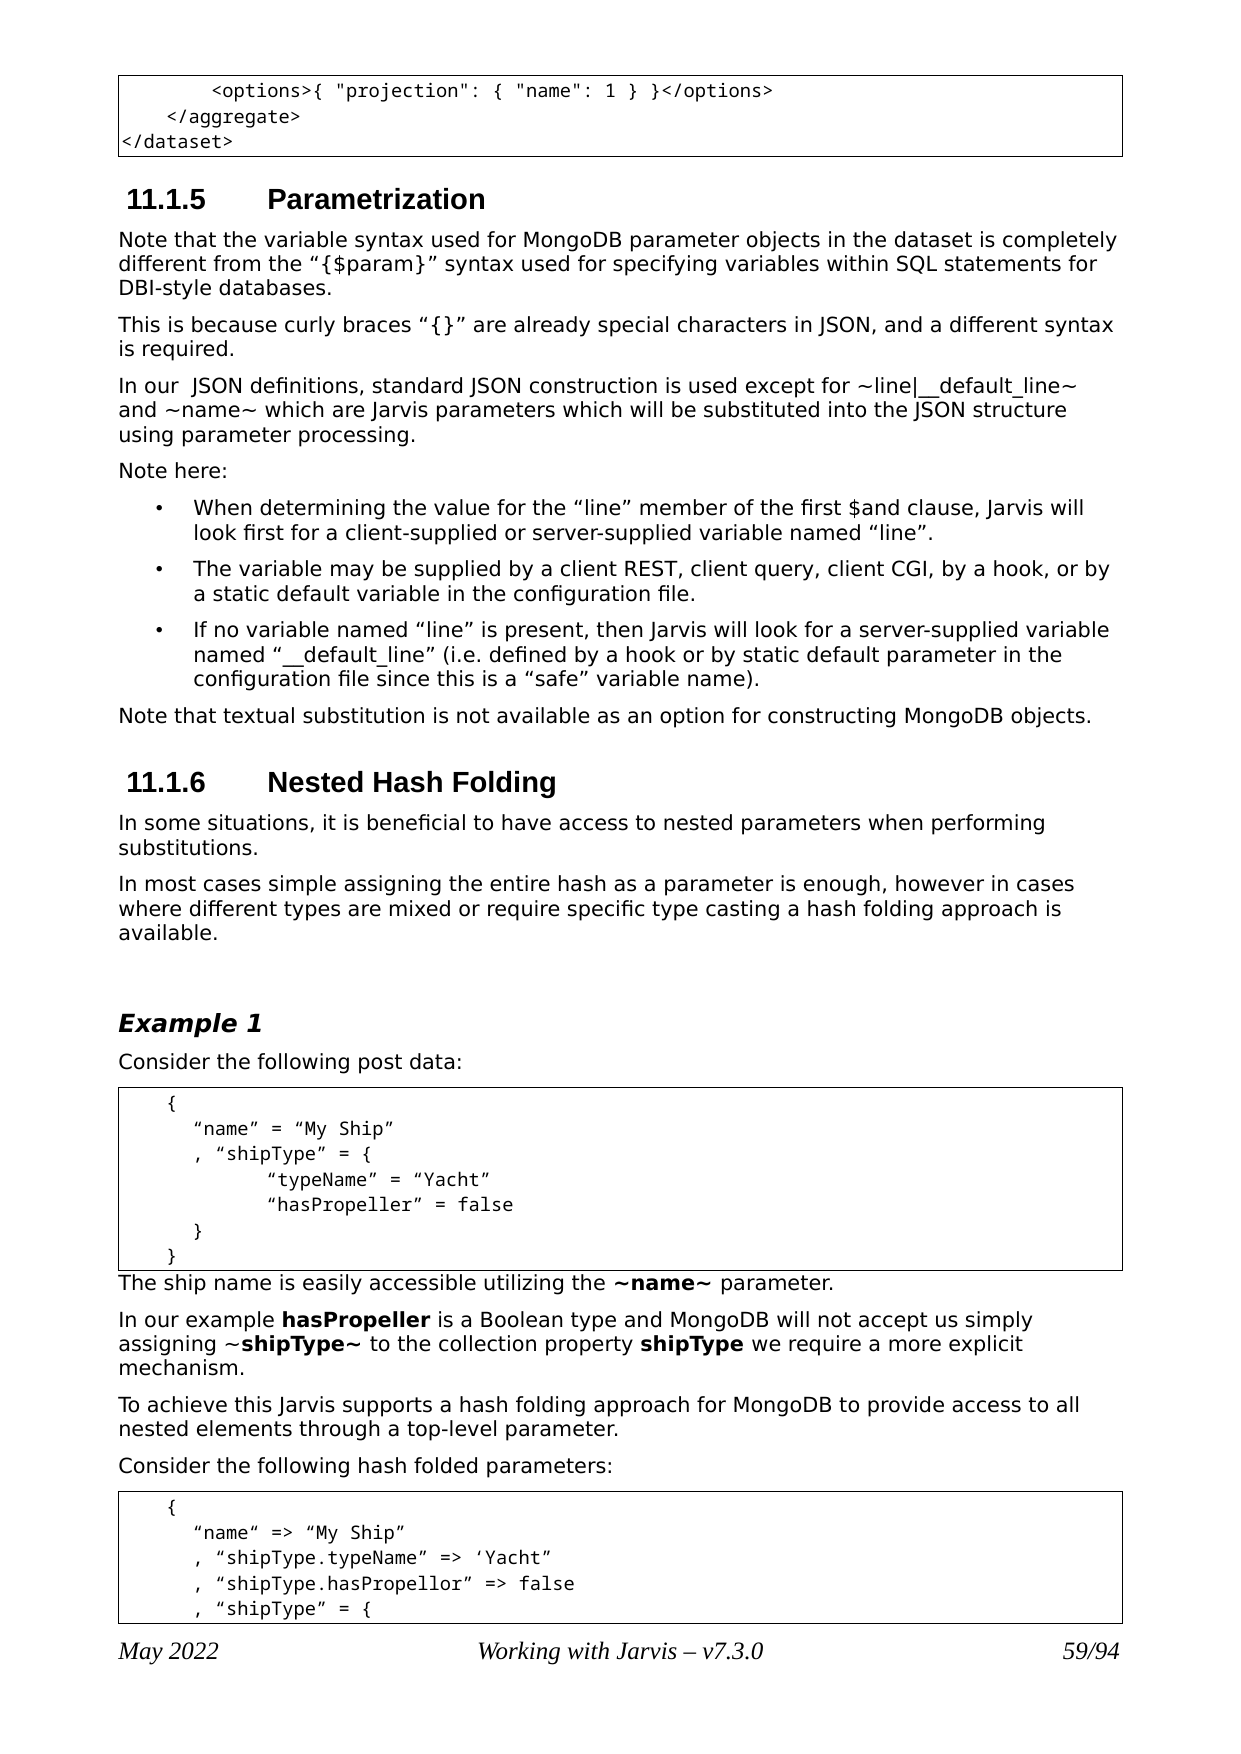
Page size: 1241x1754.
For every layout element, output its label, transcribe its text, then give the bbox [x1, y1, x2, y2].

text Note that the variable syntax used for MongoDB parameter objects in the dataset is completely different from the “{$param}” syntax used for specifying variables within SQL statements for DBI-style databases. [118, 228, 1122, 301]
text { [119, 1492, 1122, 1516]
text , “shipType.typeName” => ‘Yacht” [119, 1542, 1122, 1567]
list If no variable named “line” is present, then Jarvis will look for a server-supplied variable named “__default_line” (i.e. defined by a hook or by static default parameter in the configuration file since this is a “safe” variable name). [156, 618, 1122, 691]
text In some situations, it is beneficial to have access to nested parameters when performing substitutions. [118, 811, 1122, 860]
text , “shipType.hasPropellor” => false [119, 1567, 1122, 1593]
text , “shipType” = { [119, 1593, 1122, 1623]
text Consider the following hash folded parameters: [118, 1454, 1122, 1478]
text </aggregate> [119, 101, 1122, 126]
text The ship name is easily accessible utilizing the ~name~ parameter. [118, 1271, 1122, 1295]
text , “shipType” = { [119, 1138, 1122, 1164]
text { [119, 1088, 1122, 1113]
subtitle Example 1 [118, 1009, 1122, 1038]
text In most cases simple assigning the entire hash as a parameter is enough, however in cases where different types are mixed or require specific type casting a hash folding approach is available. [118, 872, 1122, 945]
text Note that textual substitution is not available as an option for constructing MongoDB objects. [118, 704, 1122, 728]
text Note here: [118, 459, 1122, 484]
list The variable may be supplied by a client REST, client query, client CGI, by a hook, or by a static default variable in the configuration file. [156, 557, 1122, 606]
text } [119, 1215, 1122, 1240]
subtitle Nested Hash Folding [118, 765, 1122, 799]
subtitle Parametrization [118, 182, 1122, 215]
text </dataset> [119, 126, 1122, 156]
text “name” = “My Ship” [119, 1113, 1122, 1138]
list When determining the value for the “line” member of the first $and clause, Jarvis will look first for a client-supplied or server-supplied variable named “line”. [156, 496, 1122, 545]
text <options>{ "projection": { "name": 1 } }</options> [119, 76, 1122, 101]
text In our JSON definitions, standard JSON construction is used except for ~line|__default_line~ and ~name~ which are Jarvis parameters which will be substituted into the JSON structure using parameter processing. [118, 374, 1122, 447]
text “name“ => “My Ship” [119, 1516, 1122, 1542]
text In our example hasPropeller is a Boolean type and MongoDB will not accept us simply assigning ~shipType~ to the collection property shipType we require a more explicit mechanism. [118, 1308, 1122, 1381]
text Consider the following post data: [118, 1050, 1122, 1074]
text To achieve this Jarvis supports a hash folding approach for MongoDB to provide access to all nested elements through a top-level parameter. [118, 1393, 1122, 1442]
text This is because curly braces “{}” are already special characters in JSON, and a different syntax is required. [118, 313, 1122, 362]
text “hasPropeller” = false [119, 1189, 1122, 1215]
text } [119, 1240, 1122, 1270]
text “typeName” = “Yacht” [119, 1164, 1122, 1189]
